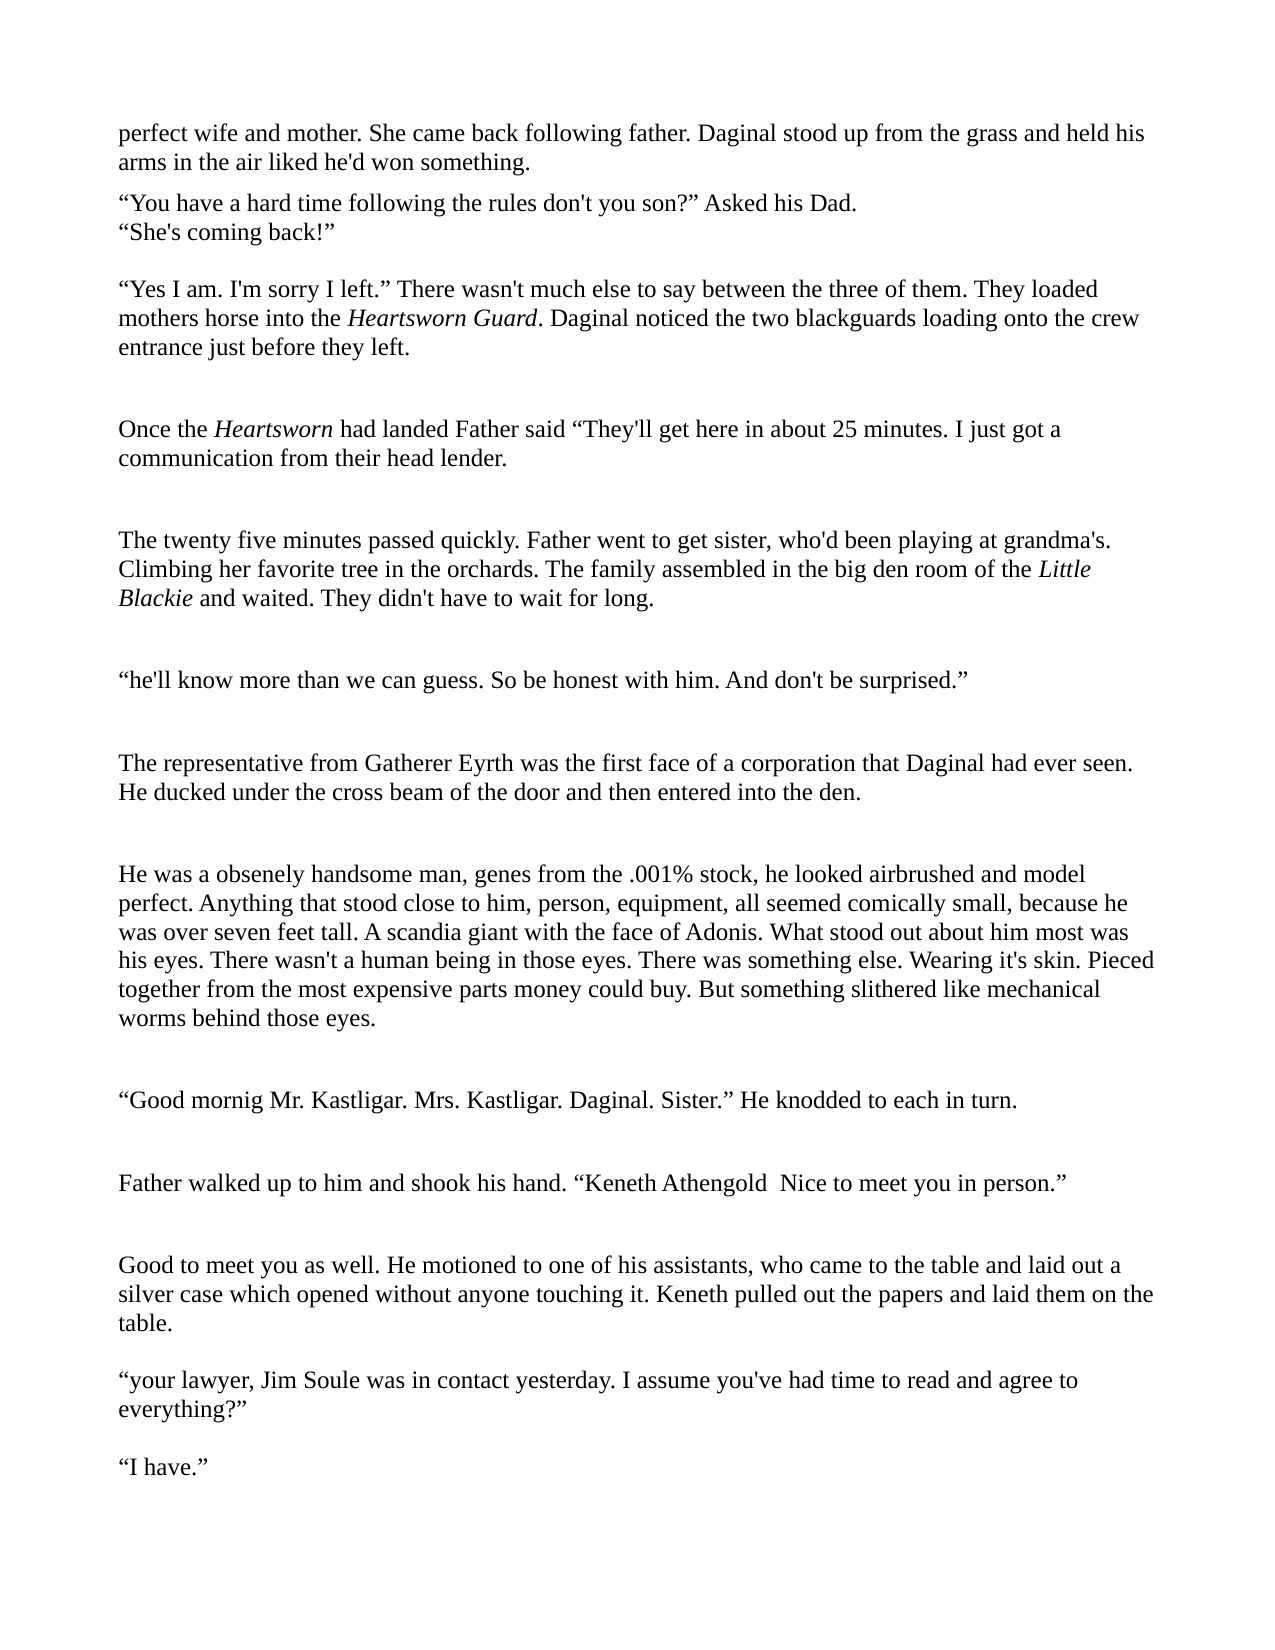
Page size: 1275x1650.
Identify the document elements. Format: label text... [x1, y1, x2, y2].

text The representative from Gatherer Eyrth was the first face of a corporation that Daginal had ever seen. He ducked under the cross beam of the door and then entered into the den. [118, 748, 1157, 806]
text Once the Heartsworn had landed Father said “They'll get here in about 25 minutes. I just got a communication from their head lender. [118, 414, 1157, 472]
text Good to meet you as well. He motioned to one of his assistants, who came to the table and laid out a silver case which opened without anyone touching it. Keneth pulled out the papers and laid them on the table. “your lawyer, Jim Soule was in contact yesterday. I assume you've had time to read and agree to everything?” “I have.” [118, 1251, 1157, 1509]
text He was a obsenely handsome man, genes from the .001% stock, he looked airbrushed and model perfect. Anything that stood close to him, person, equipment, all seemed comically small, because he was over seven feet tall. A scandia giant with the face of Adonis. What stood out about him most was his eyes. There wasn't a human being in those eyes. There was something else. Wearing it's skin. Pieced together from the most expensive parts money could buy. But something slithered like mechanical worms behind those eyes. [118, 859, 1157, 1032]
text The twenty five minutes passed quickly. Father went to get sister, who'd been playing at grandma's. Climbing her favorite tree in the orchards. The family assembled in the big den room of the Little Blackie and waited. They didn't have to wait for long. [118, 526, 1157, 612]
text “You have a hard time following the rules don't you son?” Asked his Dad. “She's coming back!” “Yes I am. I'm sorry I left.” There wasn't much else to say between the three of them. They loaded mothers horse into the Heartsworn Guard. Daginal noticed the two blackguards loading onto the crew entrance just before they left. [118, 188, 1157, 361]
text Father walked up to him and shook his hand. “Keneth Athengold Nice to meet you in person.” [118, 1168, 1157, 1197]
text perfect wife and mother. She came back following father. Daginal stood up from the grass and held his arms in the air liked he'd won something. [118, 118, 1157, 176]
text “he'll know more than we can guess. So be honest with him. And don't be surprised.” [118, 666, 1157, 694]
text “Good mornig Mr. Kastligar. Mrs. Kastligar. Daginal. Sister.” He knodded to each in turn. [118, 1086, 1157, 1114]
